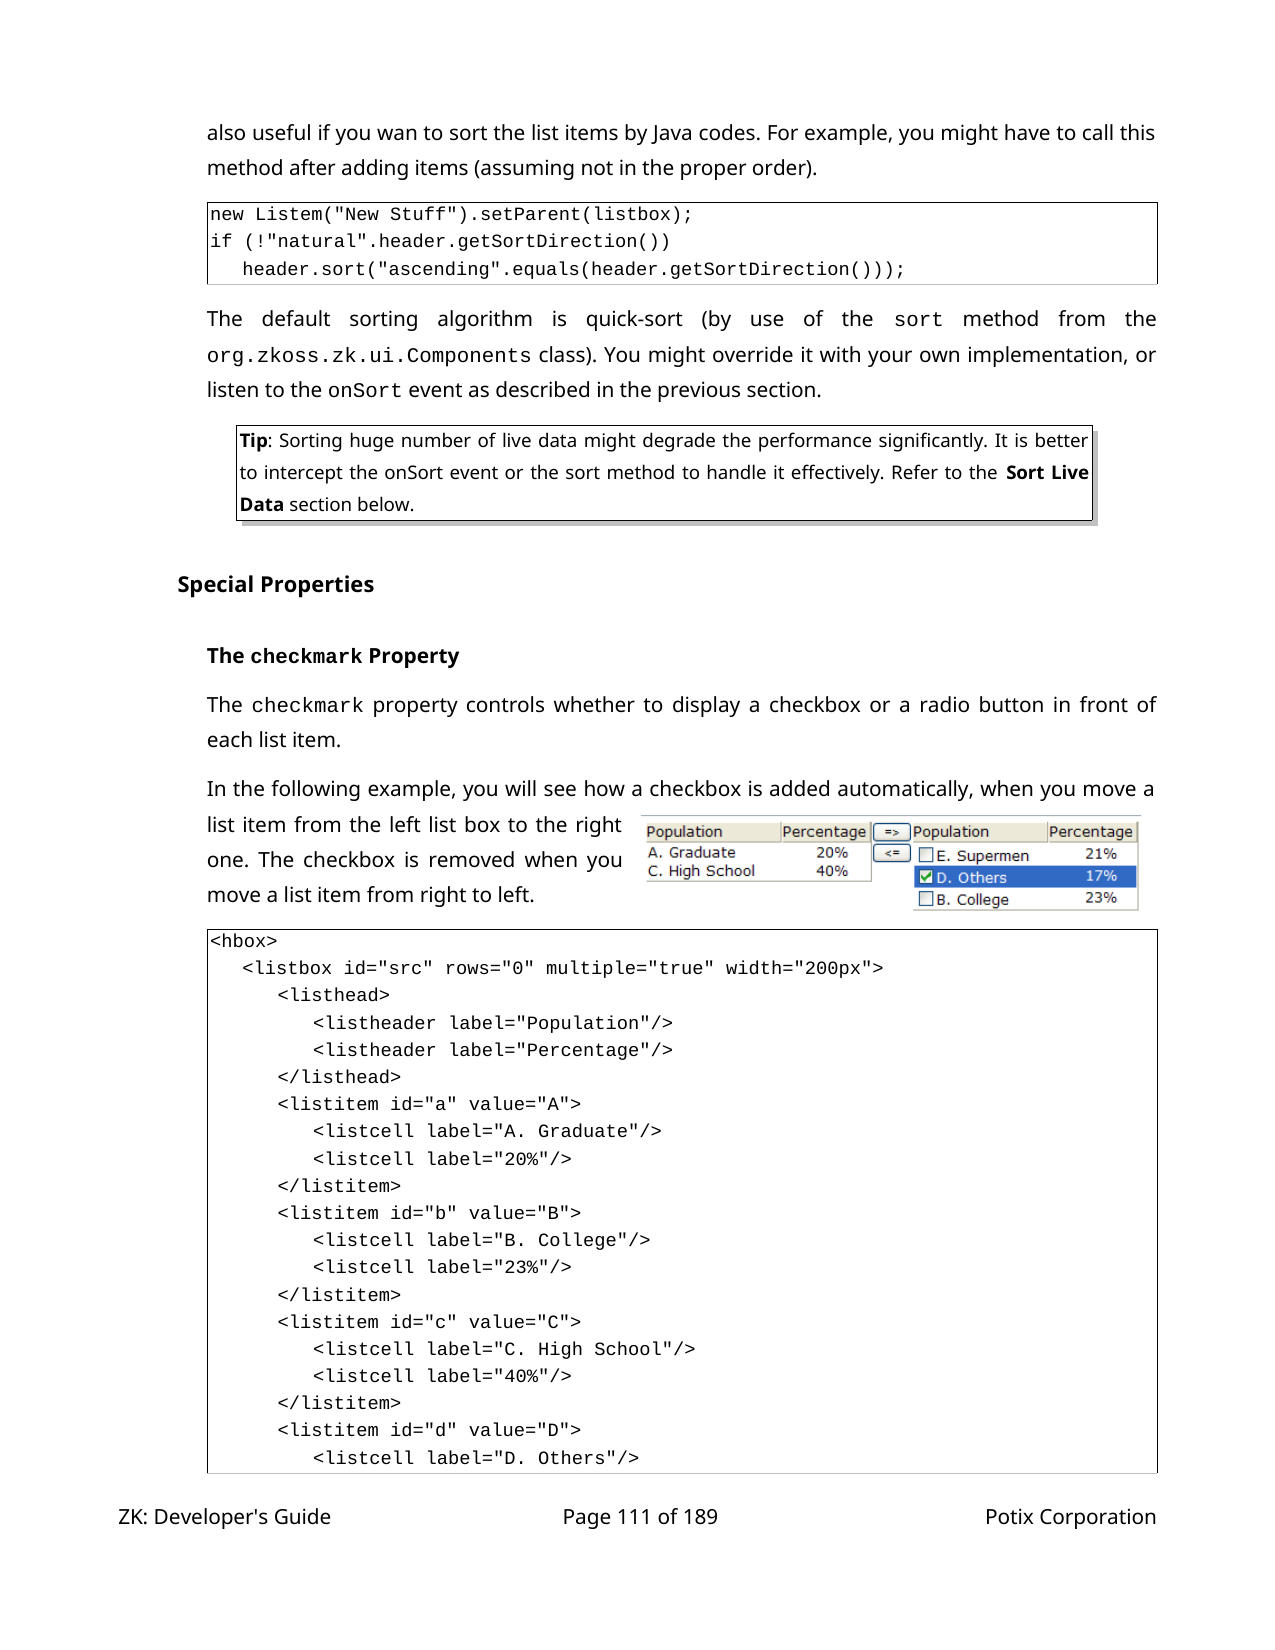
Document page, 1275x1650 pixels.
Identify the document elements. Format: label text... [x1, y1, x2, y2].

text </listitem> [208, 1282, 1157, 1307]
text Tip: Sorting huge number of live data might degrade the performance significantly. It is better to intercept the onSort event or the sort method to handle it effectively. Refer to the Sort Live Data section below. [237, 426, 1092, 520]
text In the following example, you will see how a checkbox is added automatically, when you move a list item from the left list box to the right one. The checkbox is removed when you move a list item from right to left. [207, 774, 1157, 908]
text </listhead> [208, 1065, 1157, 1089]
text <listcell label="D. Others"/> [208, 1446, 1157, 1473]
text if (!"natural".header.getSortDirection()) [208, 229, 1157, 254]
text <listitem id="b" value="B"> [208, 1201, 1157, 1225]
text <listcell label="A. Graduate"/> [208, 1119, 1157, 1143]
text <listcell label="C. High School"/> [208, 1337, 1157, 1361]
text header.sort("ascending".equals(header.getSortDirection())); [208, 257, 1157, 284]
text <listheader label="Population"/> [208, 1011, 1157, 1035]
text <listcell label="23%"/> [208, 1255, 1157, 1279]
text <listcell label="B. College"/> [208, 1228, 1157, 1252]
text <listhead> [208, 983, 1157, 1008]
text <listitem id="c" value="C"> [208, 1309, 1157, 1334]
text <listitem id="d" value="D"> [208, 1418, 1157, 1443]
text also useful if you wan to sort the list items by Java codes. For example, you might have to call this method after adding items (assuming not in the proper order). [207, 118, 1157, 182]
text <listcell label="20%"/> [208, 1146, 1157, 1171]
text <listcell label="40%"/> [208, 1364, 1157, 1388]
subtitle The checkmark Property [207, 641, 1157, 669]
text The checkmark property controls whether to display a checkbox or a radio button in front of each list item. [207, 690, 1157, 754]
picture [640, 815, 1142, 913]
text </listitem> [208, 1174, 1157, 1198]
text <listbox id="src" rows="0" multiple="true" width="200px"> [208, 956, 1157, 980]
subtitle Special Properties [177, 568, 1157, 598]
text </listitem> [208, 1391, 1157, 1415]
text <listheader label="Percentage"/> [208, 1038, 1157, 1062]
text <hbox> [208, 930, 1157, 953]
text <listitem id="a" value="A"> [208, 1092, 1157, 1116]
text The default sorting algorithm is quick-sort (by use of the sort method from the org.zkoss.zk.ui.Components class). You might override it with your own implementation, or listen to the onSort event as described in the previous section. [207, 304, 1157, 404]
text new Listem("New Stuff").setParent(listbox); [208, 203, 1157, 226]
